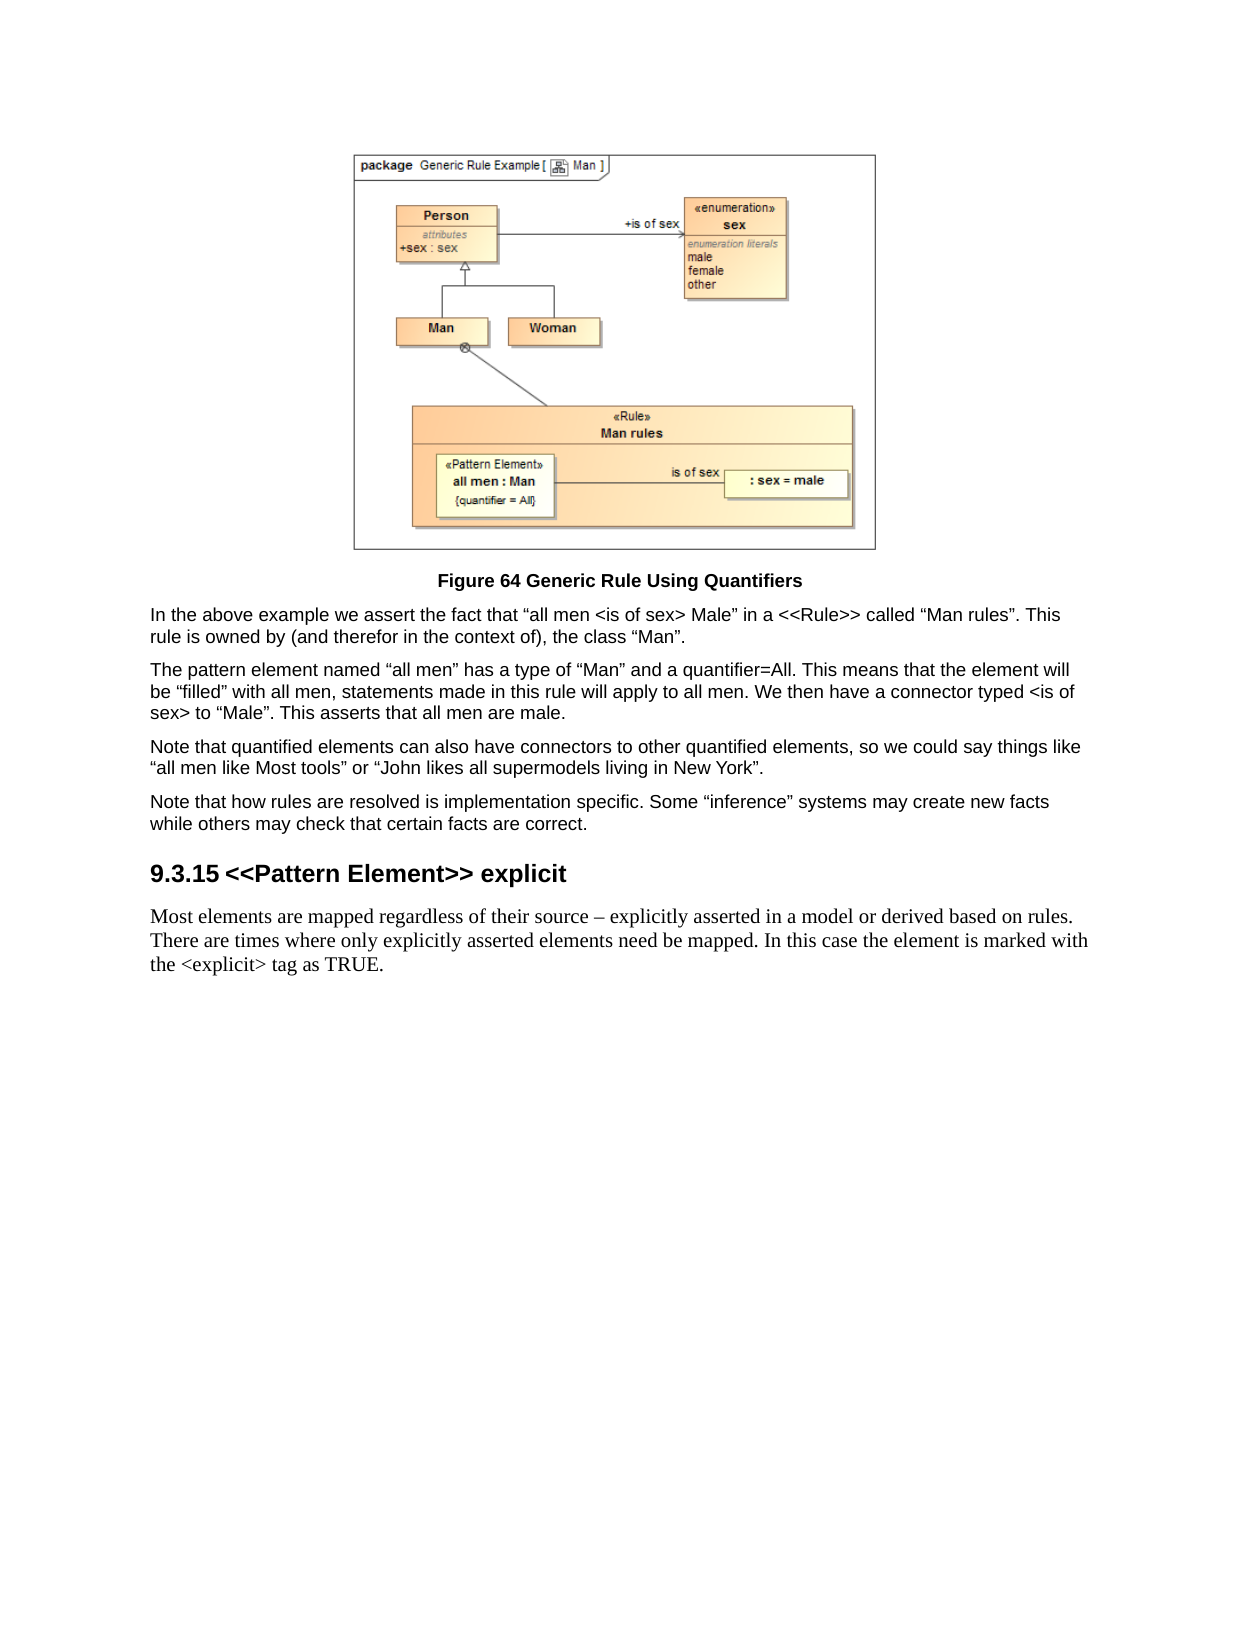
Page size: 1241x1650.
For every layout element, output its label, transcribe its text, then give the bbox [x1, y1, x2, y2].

text In the above example we assert the fact that “all men <is of sex> Male” in a <<Rule>> called “Man rules”. This rule is owned by (and therefor in the context of), the class “Man”. [150, 604, 1090, 647]
picture [348, 150, 892, 566]
text Note that how rules are resolved is implementation specific. Some “inference” systems may create new facts while others may check that certain facts are correct. [150, 791, 1090, 834]
subtitle <<Pattern Element>> explicit [150, 859, 1090, 888]
text Note that quantified elements can also have connectors to other quantified elements, so we could say things like “all men like Most tools” or “John likes all supermodels living in New York”. [150, 736, 1090, 779]
text Most elements are mapped regardless of their source – explicitly asserted in a model or derived based on rules. There are times where only explicitly asserted elements need be mapped. In this case the element is marked with the <explicit> tag as TRUE. [150, 904, 1090, 976]
text Figure 64 Generic Rule Using Quantifiers [150, 570, 1090, 592]
text The pattern element named “all men” has a type of “Man” and a quantifier=All. This means that the element will be “filled” with all men, statements made in this rule will apply to all men. We then have a connector typed <is of sex> to “Male”. This asserts that all men are male. [150, 659, 1090, 724]
